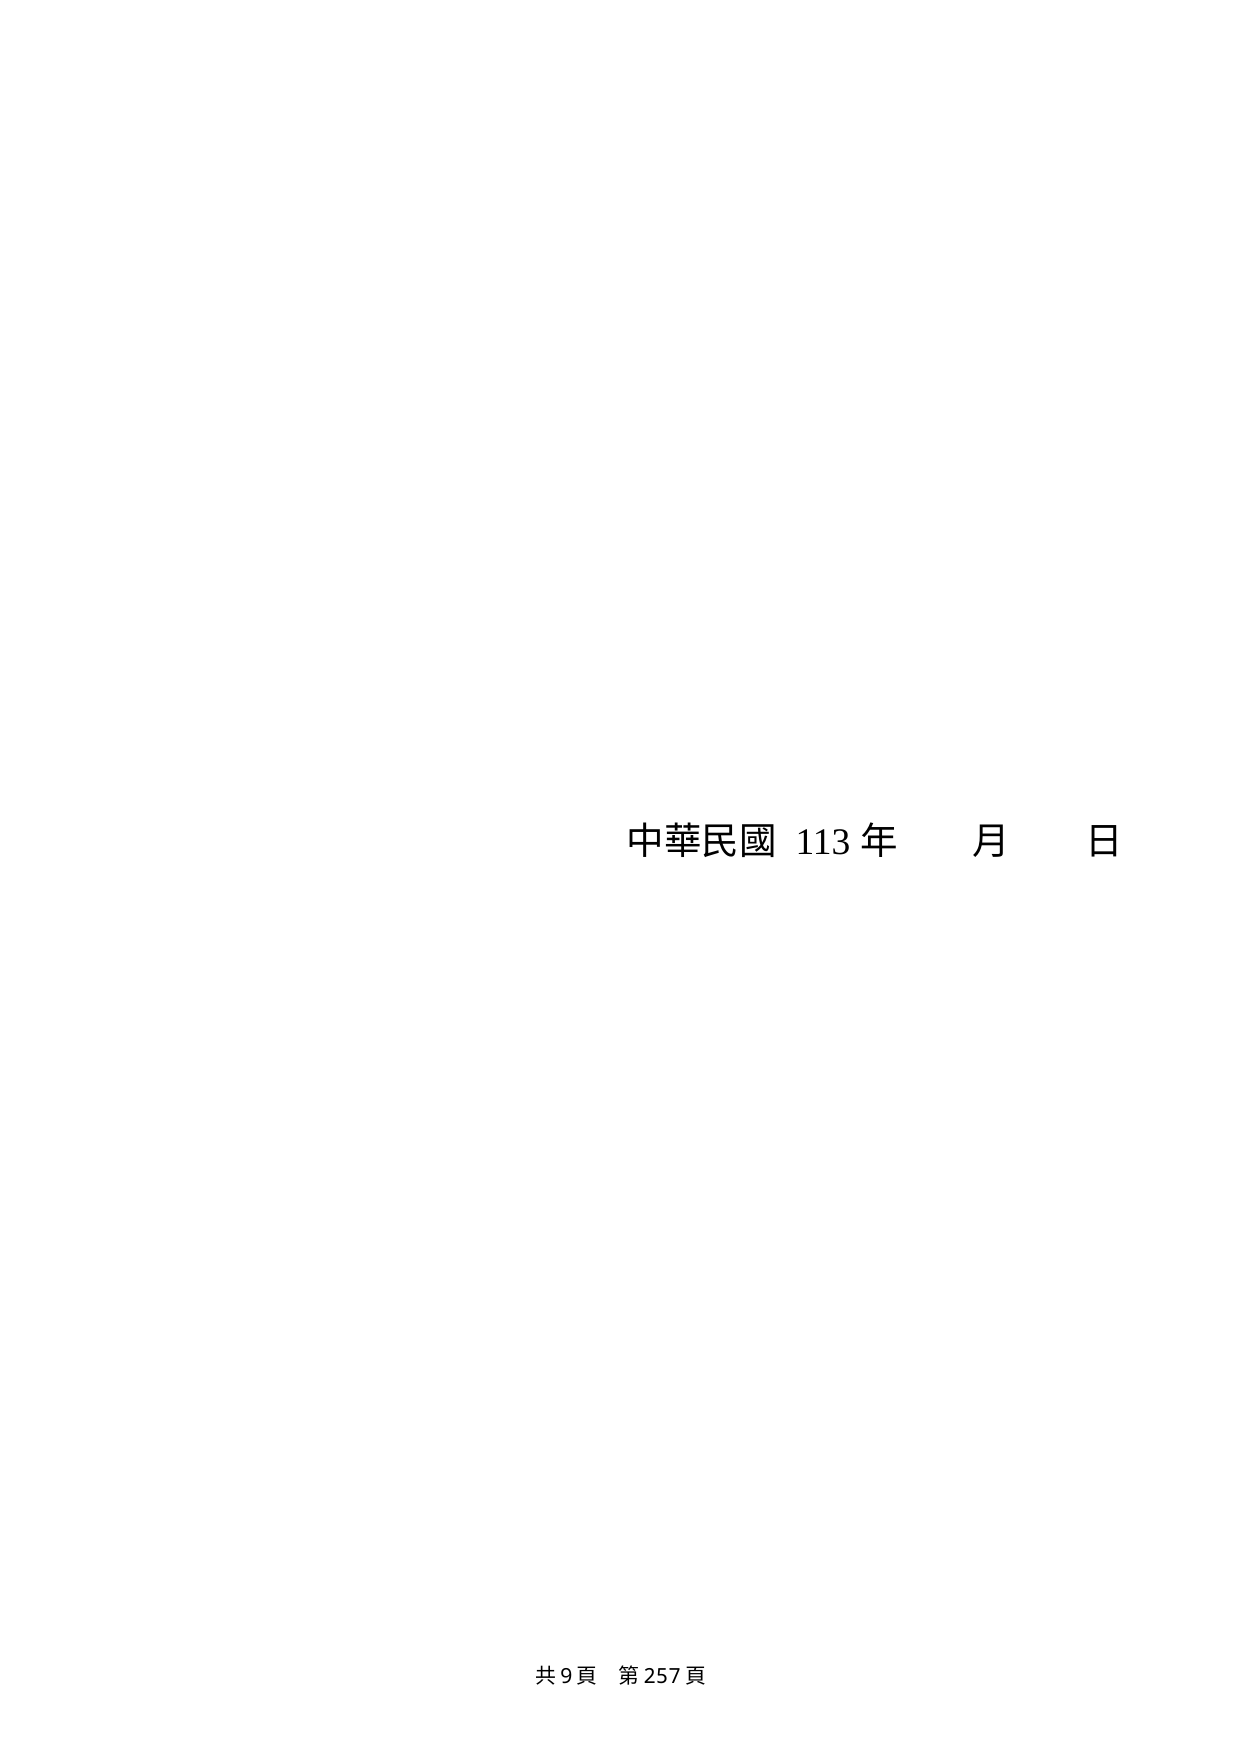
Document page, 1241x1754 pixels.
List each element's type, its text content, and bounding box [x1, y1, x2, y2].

text 中華民國 113 年 月 日 [118, 797, 1122, 859]
